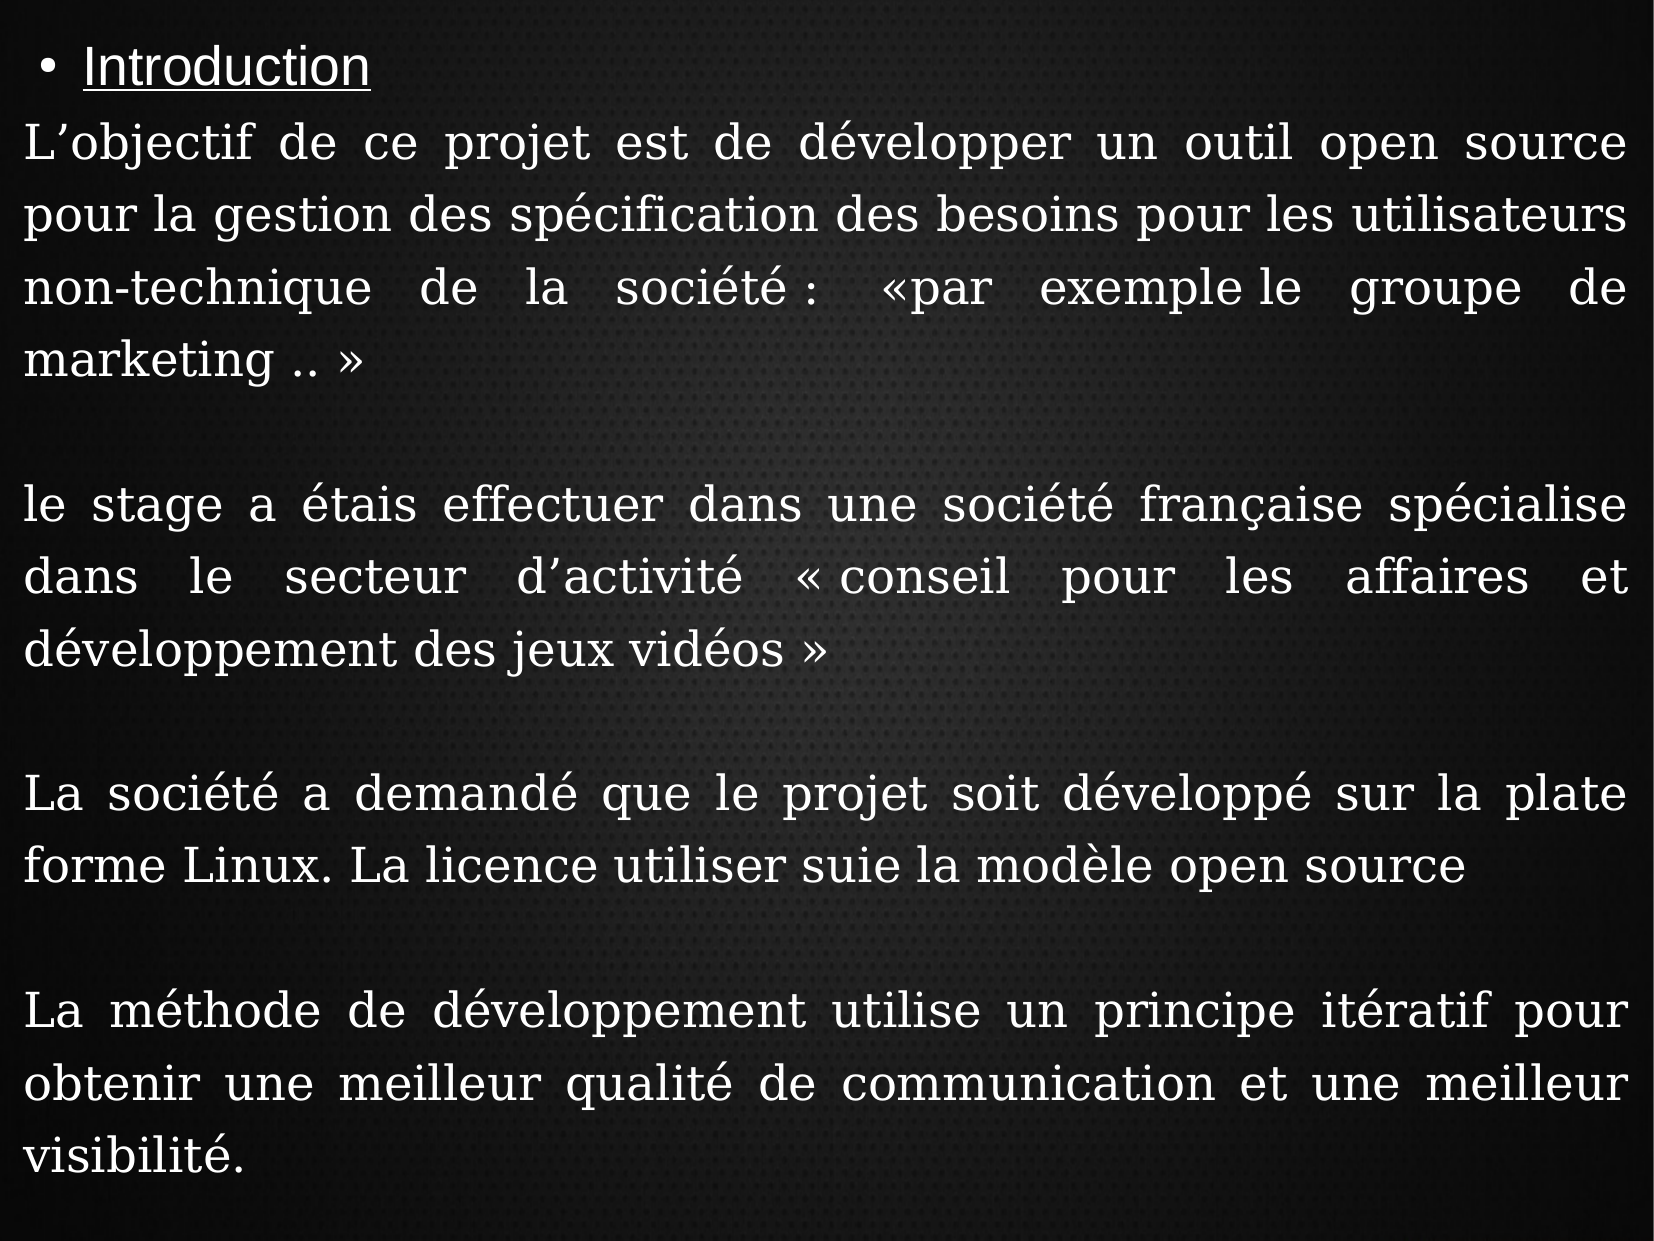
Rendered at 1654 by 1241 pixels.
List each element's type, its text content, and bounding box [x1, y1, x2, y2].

picture [0, 0, 1654, 1241]
list Introduction L’objectif de ce projet est de développer un outil open source pour la gestion des spécification des besoins pour les utilisateurs non-technique de la société : «par exemple le groupe de marketing .. » le stage a étais effectuer dans une société française spécialise dans le secteur d’activité « conseil pour les affaires et développement des jeux vidéos » La société a demandé que le projet soit développé sur la plate forme Linux. La licence utiliser suie la modèle open source La méthode de développement utilise un principe itératif pour obtenir une meilleur qualité de communication et une meilleur visibilité. [23, 35, 1630, 1193]
